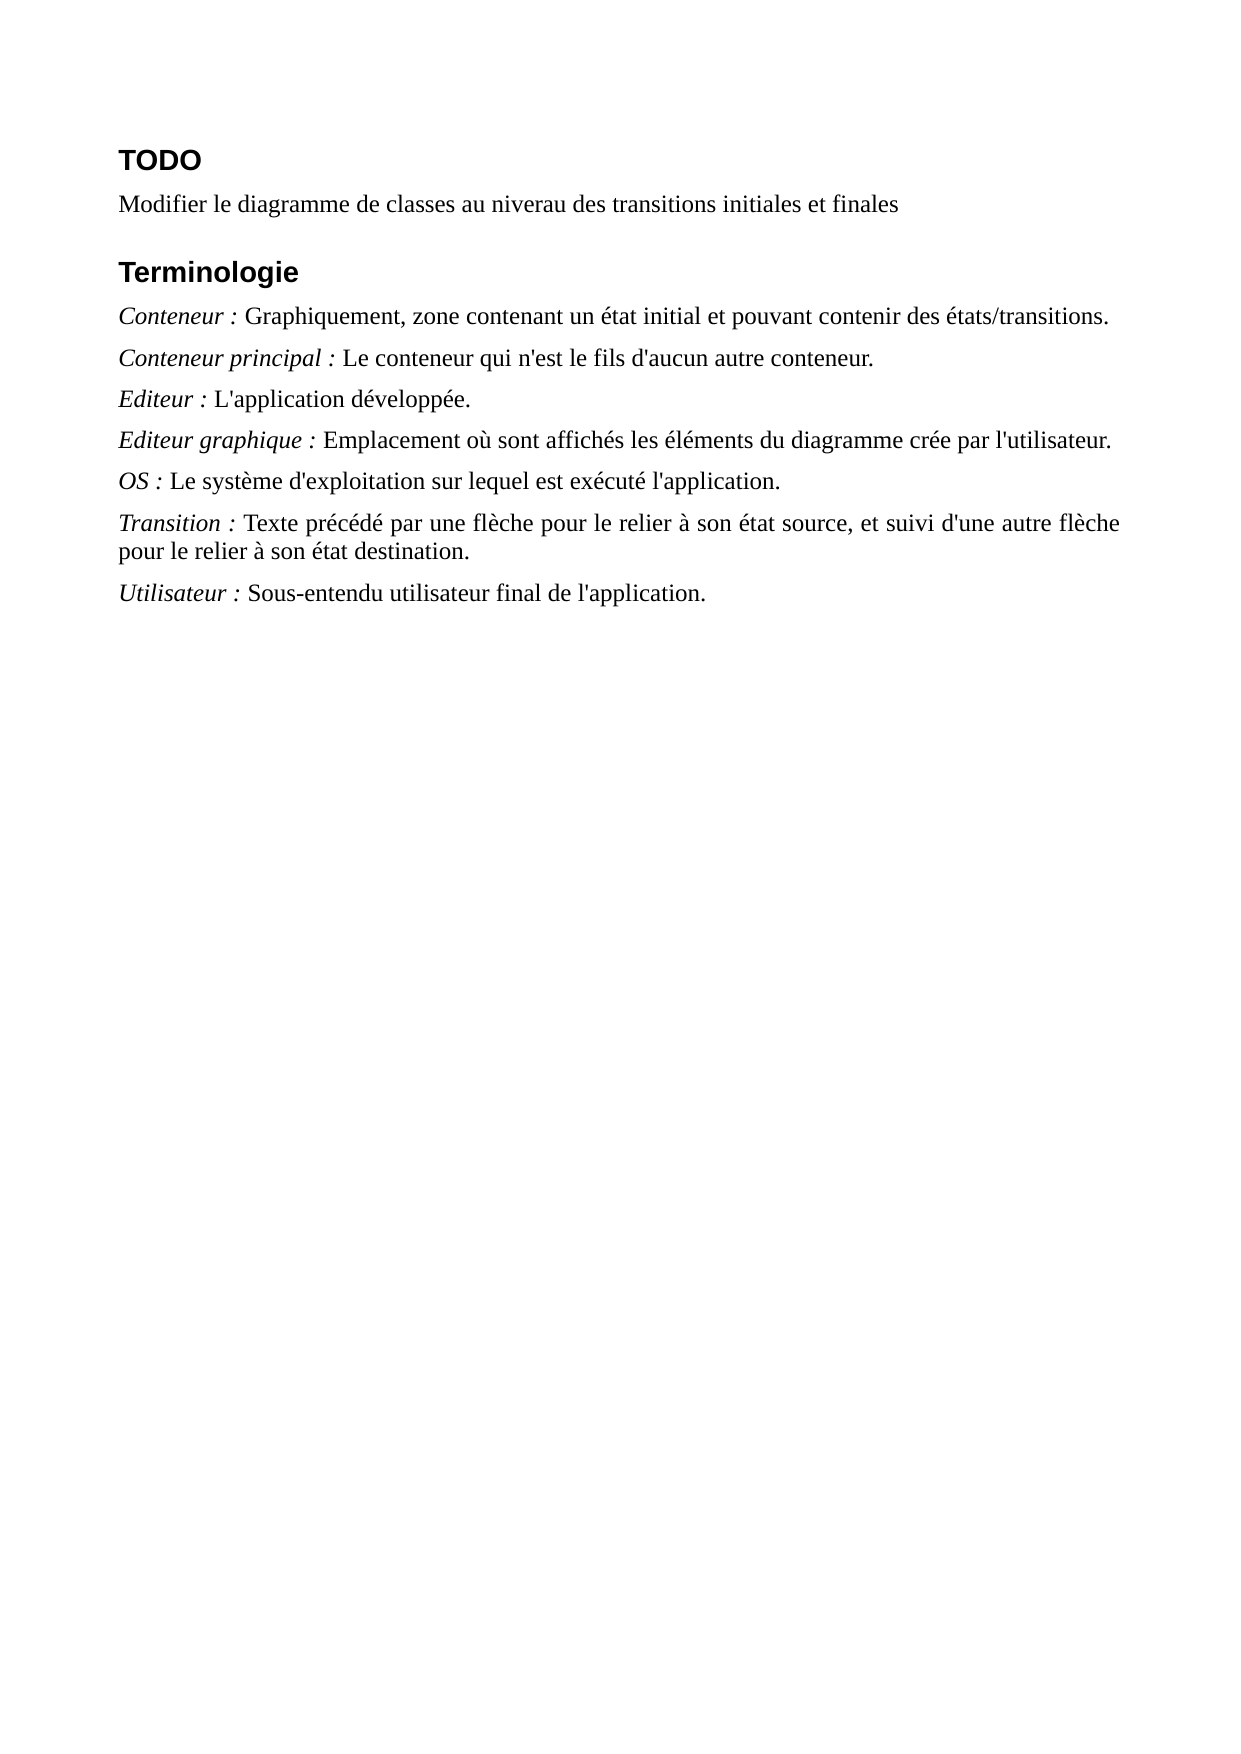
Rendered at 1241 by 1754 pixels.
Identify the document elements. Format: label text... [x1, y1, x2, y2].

subtitle TODO [118, 143, 1122, 177]
text Modifier le diagramme de classes au niverau des transitions initiales et finales [118, 189, 1122, 218]
text Editeur : L'application développée. [118, 384, 1122, 413]
text Editeur graphique : Emplacement où sont affichés les éléments du diagramme crée par l'utilisateur. [118, 425, 1122, 454]
text Conteneur principal : Le conteneur qui n'est le fils d'aucun autre conteneur. [118, 343, 1122, 371]
text Utilisateur : Sous-entendu utilisateur final de l'application. [118, 578, 1122, 606]
text OS : Le système d'exploitation sur lequel est exécuté l'application. [118, 466, 1122, 495]
subtitle Terminologie [118, 255, 1122, 289]
text Conteneur : Graphiquement, zone contenant un état initial et pouvant contenir des états/transitions. [118, 301, 1122, 330]
text Transition : Texte précédé par une flèche pour le relier à son état source, et suivi d'une autre flèche pour le relier à son état destination. [118, 508, 1122, 565]
